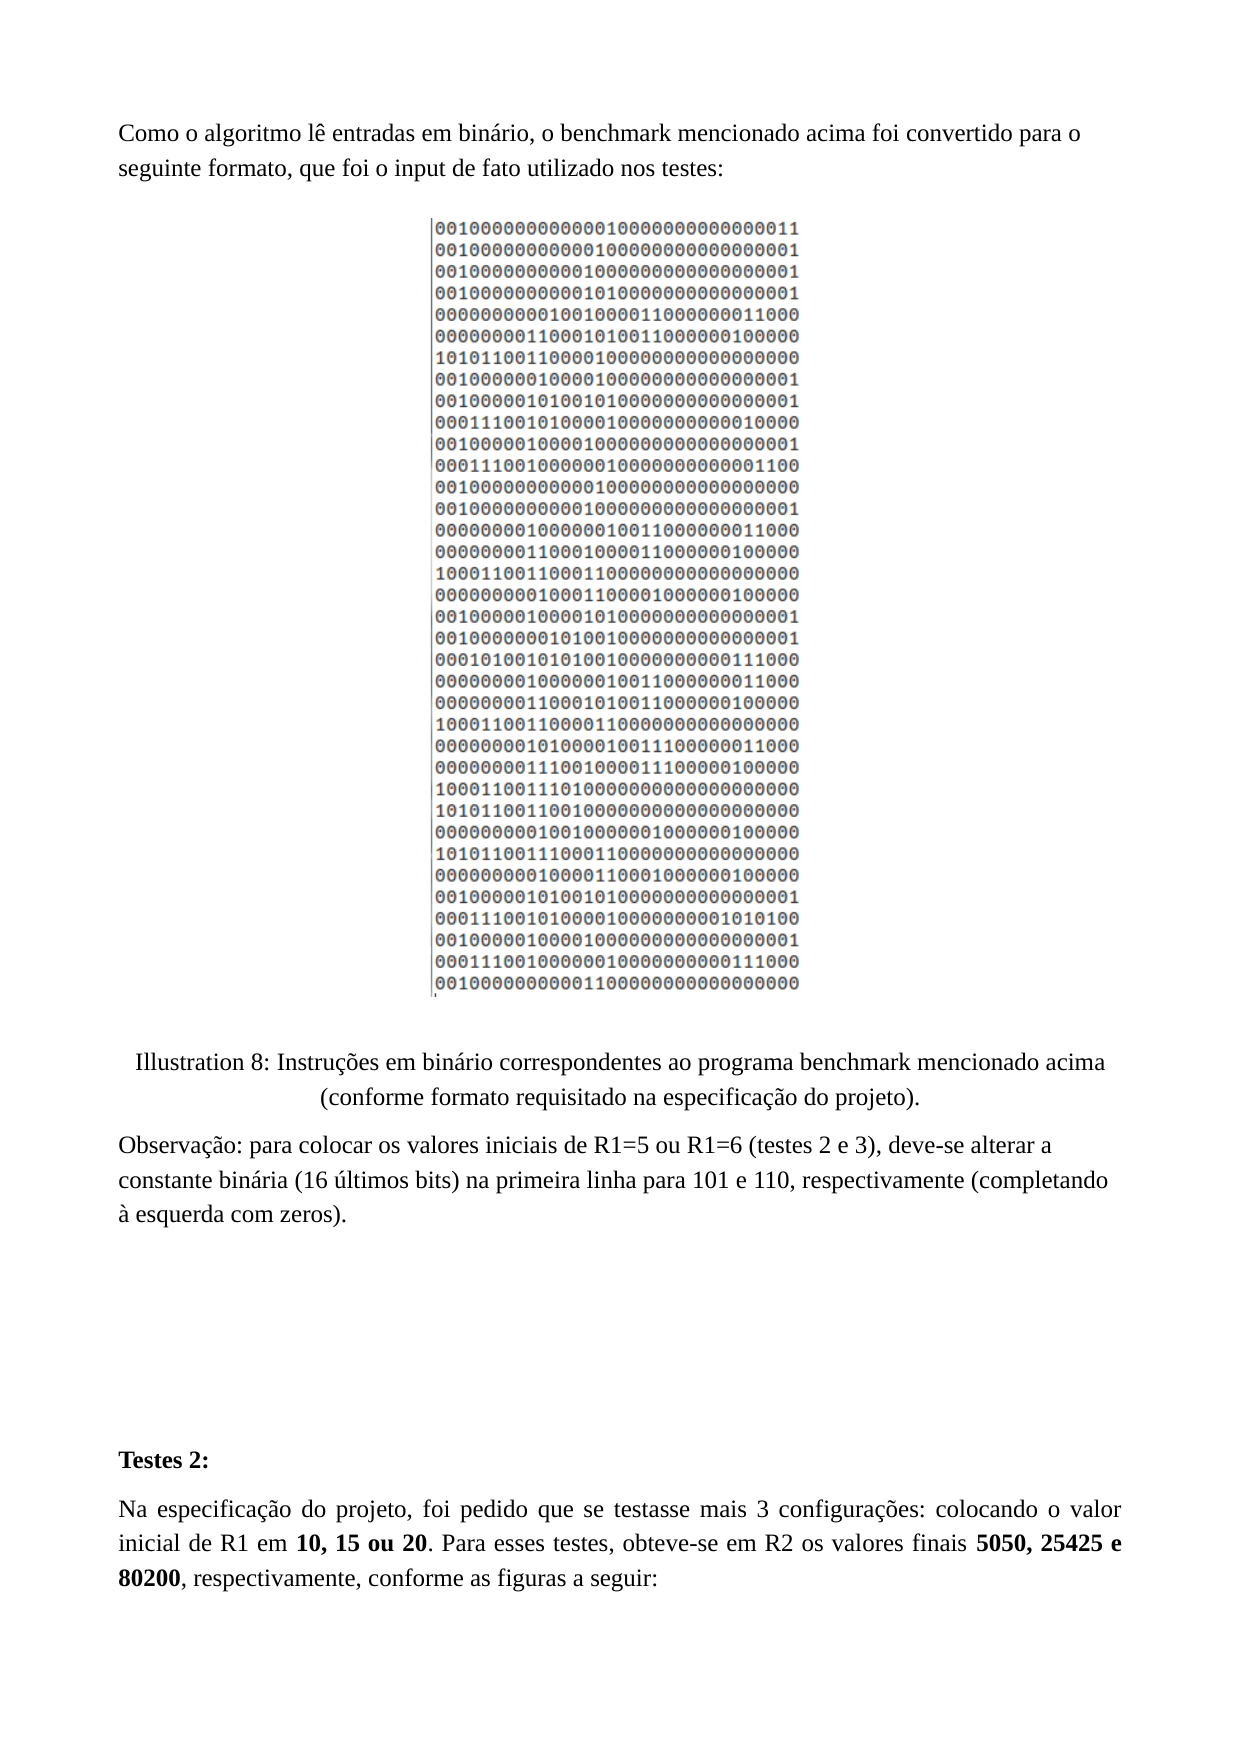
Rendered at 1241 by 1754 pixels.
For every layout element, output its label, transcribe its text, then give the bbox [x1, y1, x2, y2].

text Testes 2: [118, 1445, 1122, 1474]
text Observação: para colocar os valores iniciais de R1=5 ou R1=6 (testes 2 e 3), deve-se alterar a constante binária (16 últimos bits) na primeira linha para 101 e 110, respectivamente (completando à esquerda com zeros). [118, 1131, 1122, 1228]
text Illustration 8: Instruções em binário correspondentes ao programa benchmark mencionado acima (conforme formato requisitado na especificação do projeto). [118, 1047, 1122, 1110]
text Na especificação do projeto, foi pedido que se testasse mais 3 configurações: colocando o valor inicial de R1 em 10, 15 ou 20. Para esses testes, obteve-se em R2 os valores finais 5050, 25425 e 80200, respectivamente, conforme as figuras a seguir: [118, 1494, 1122, 1592]
text Como o algoritmo lê entradas em binário, o benchmark mencionado acima foi convertido para o seguinte formato, que foi o input de fato utilizado nos testes: [118, 118, 1122, 181]
picture [430, 218, 482, 997]
